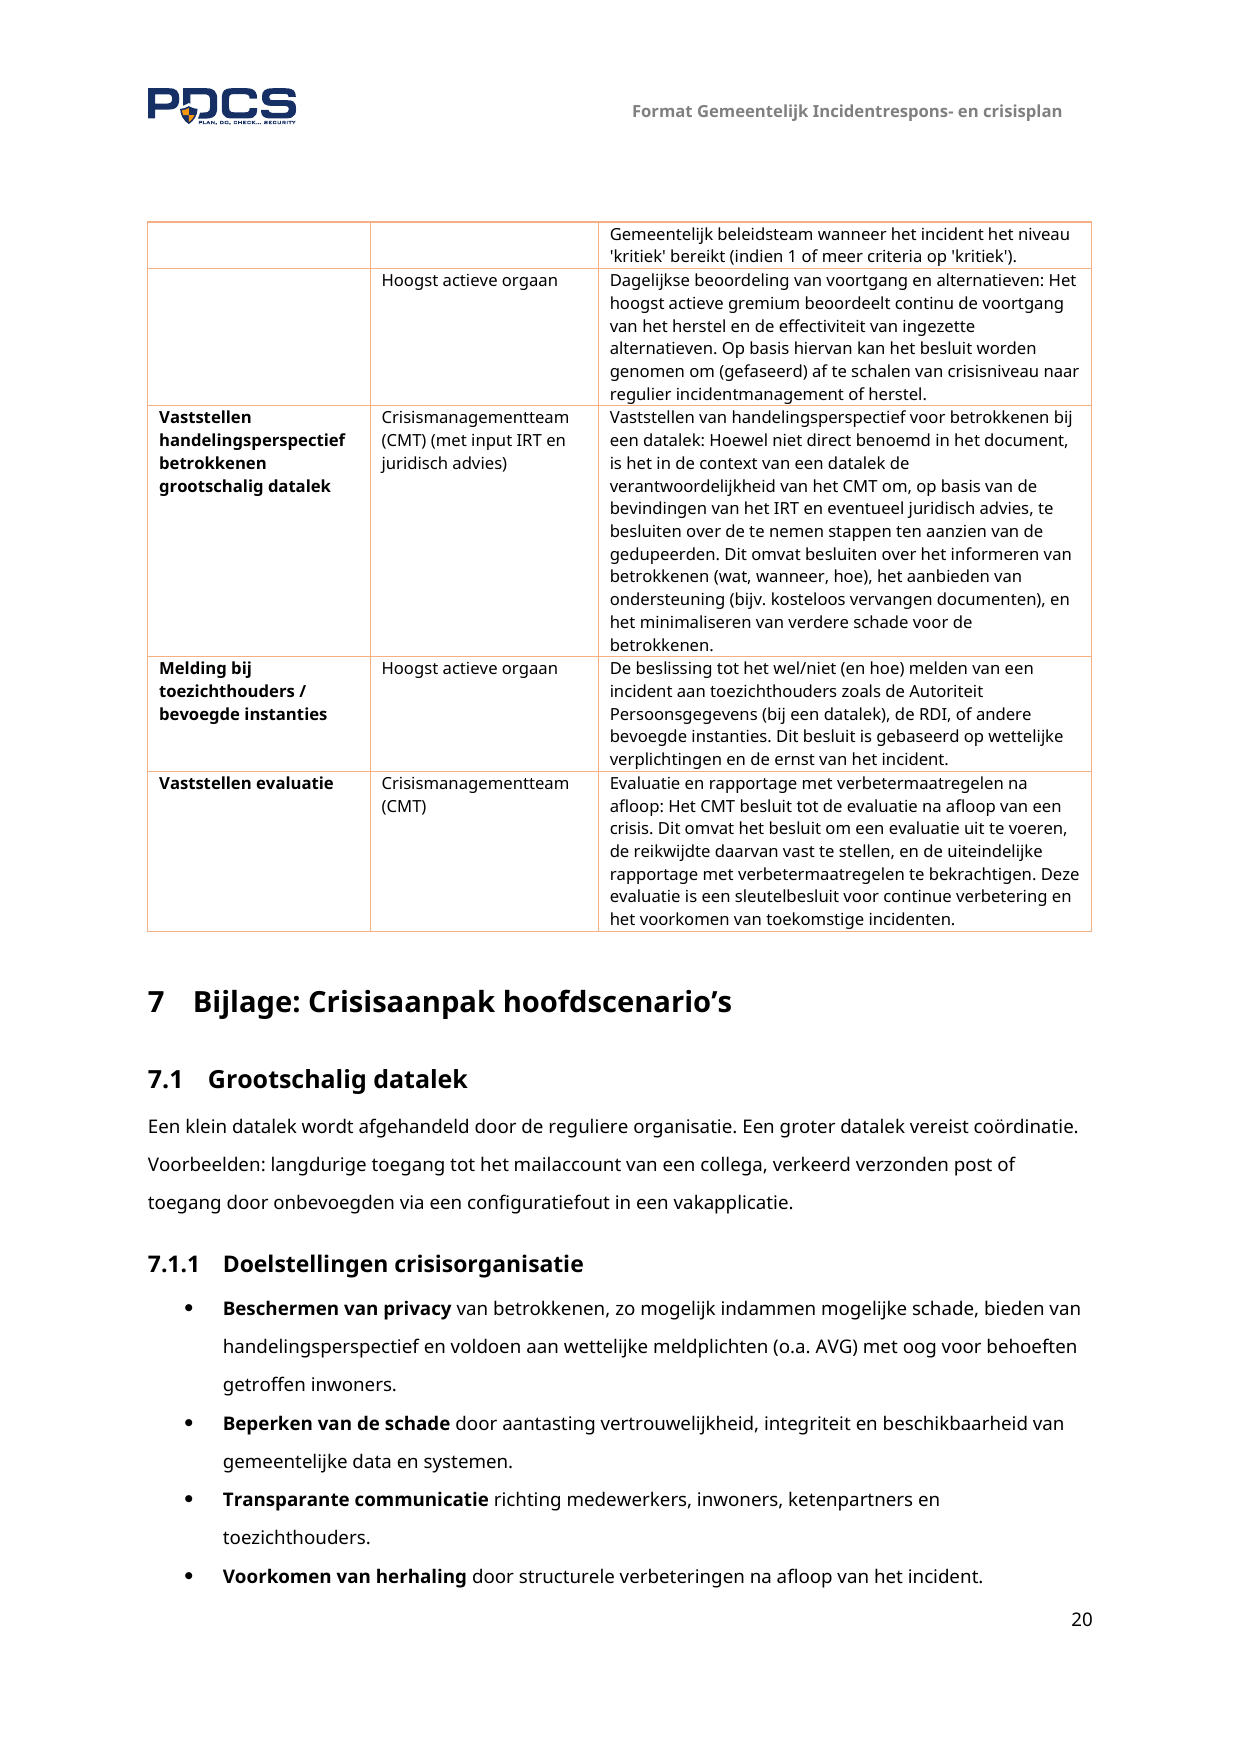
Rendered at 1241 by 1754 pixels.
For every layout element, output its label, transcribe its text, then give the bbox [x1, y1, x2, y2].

table_cell Gemeentelijk beleidsteam wanneer het incident het niveau 'kritiek' bereikt (indien 1 of meer criteria op 'kritiek'). [599, 223, 1091, 268]
list Voorkomen van herhaling door structurele verbeteringen na afloop van het incident. [185, 1563, 1092, 1588]
table_cell Hoogst actieve orgaan [371, 657, 598, 771]
table_cell [148, 223, 370, 268]
table_cell De beslissing tot het wel/niet (en hoe) melden van een incident aan toezichthouders zoals de Autoriteit Persoonsgegevens (bij een datalek), de RDI, of andere bevoegde instanties. Dit besluit is gebaseerd op wettelijke verplichtingen en de ernst van het incident. [599, 657, 1091, 771]
table_cell Hoogst actieve orgaan [371, 269, 598, 405]
table_cell Evaluatie en rapportage met verbetermaatregelen na afloop: Het CMT besluit tot de evaluatie na afloop van een crisis. Dit omvat het besluit om een evaluatie uit te voeren, de reikwijdte daarvan vast te stellen, en de uiteindelijke rapportage met verbetermaatregelen te bekrachtigen. Deze evaluatie is een sleutelbesluit voor continue verbetering en het voorkomen van toekomstige incidenten. [599, 772, 1091, 931]
table_cell Vaststellen handelingsperspectief betrokkenen grootschalig datalek [148, 406, 370, 656]
table_cell Crisismanagementteam (CMT) (met input IRT en juridisch advies) [371, 406, 598, 656]
table_cell Vaststellen evaluatie [148, 772, 370, 931]
subtitle Grootschalig datalek [148, 1062, 1092, 1096]
text Een klein datalek wordt afgehandeld door de reguliere organisatie. Een groter datalek vereist coördinatie. Voorbeelden: langdurige toegang tot het mailaccount van een collega, verkeerd verzonden post of toegang door onbevoegden via een configuratiefout in een vakapplicatie. [148, 1113, 1092, 1215]
table_cell Melding bij toezichthouders / bevoegde instanties [148, 657, 370, 771]
subtitle Bijlage: Crisisaanpak hoofdscenario’s [148, 982, 1092, 1021]
table_cell Vaststellen van handelingsperspectief voor betrokkenen bij een datalek: Hoewel niet direct benoemd in het document, is het in de context van een datalek de verantwoordelijkheid van het CMT om, op basis van de bevindingen van het IRT en eventueel juridisch advies, te besluiten over de te nemen stappen ten aanzien van de gedupeerden. Dit omvat besluiten over het informeren van betrokkenen (wat, wanneer, hoe), het aanbieden van ondersteuning (bijv. kosteloos vervangen documenten), en het minimaliseren van verdere schade voor de betrokkenen. [599, 406, 1091, 656]
table_cell Dagelijkse beoordeling van voortgang en alternatieven: Het hoogst actieve gremium beoordeelt continu de voortgang van het herstel en de effectiviteit van ingezette alternatieven. Op basis hiervan kan het besluit worden genomen om (gefaseerd) af te schalen van crisisniveau naar regulier incidentmanagement of herstel. [599, 269, 1091, 405]
table_cell [371, 223, 598, 268]
list Beperken van de schade door aantasting vertrouwelijkheid, integriteit en beschikbaarheid van gemeentelijke data en systemen. [185, 1410, 1092, 1474]
table_cell [148, 269, 370, 405]
list Transparante communicatie richting medewerkers, inwoners, ketenpartners en toezichthouders. [185, 1486, 1092, 1550]
table_cell Crisismanagementteam (CMT) [371, 772, 598, 931]
subtitle Doelstellingen crisisorganisatie [148, 1248, 1092, 1280]
list Beschermen van privacy van betrokkenen, zo mogelijk indammen mogelijke schade, bieden van handelingsperspectief en voldoen aan wettelijke meldplichten (o.a. AVG) met oog voor behoeften getroffen inwoners. [185, 1295, 1092, 1397]
